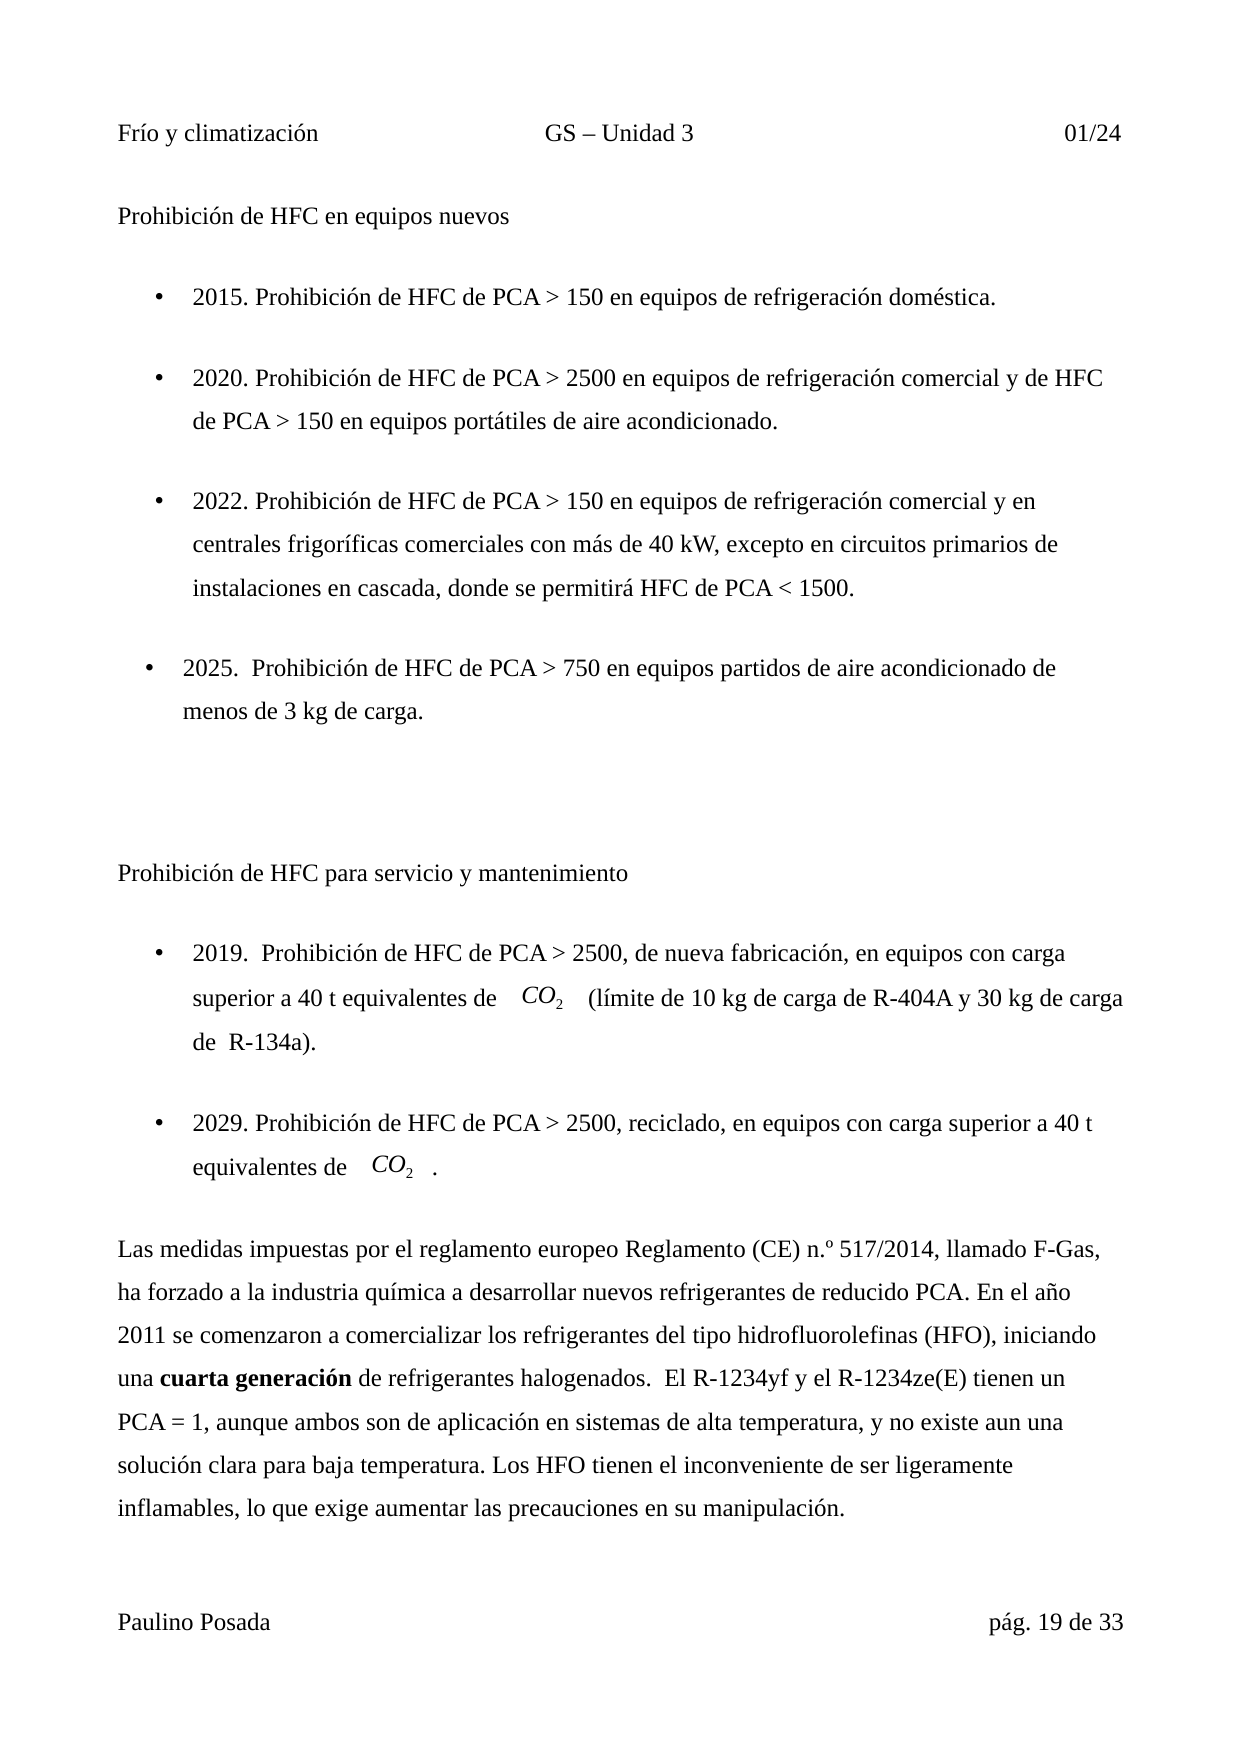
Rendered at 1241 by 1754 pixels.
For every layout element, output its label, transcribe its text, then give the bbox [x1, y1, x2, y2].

list 2019. Prohibición de HFC de PCA > 2500, de nueva fabricación, en equipos con carga superior a 40 t equivalentes de (límite de 10 kg de carga de R-404A y 30 kg de carga de R-134a). [155, 938, 1123, 1056]
text Las medidas impuestas por el reglamento europeo Reglamento (CE) n.º 517/2014, llamado F-Gas, ha forzado a la industria química a desarrollar nuevos refrigerantes de reducido PCA. En el año 2011 se comenzaron a comercializar los refrigerantes del tipo hidrofluorolefinas (HFO), iniciando una cuarta generación de refrigerantes halogenados. El R-1234yf y el R-1234ze(E) tienen un PCA = 1, aunque ambos son de aplicación en sistemas de alta temperatura, y no existe aun una solución clara para baja temperatura. Los HFO tienen el inconveniente de ser ligeramente inflamables, lo que exige aumentar las precauciones en su manipulación. [117, 1234, 1123, 1522]
list 2020. Prohibición de HFC de PCA > 2500 en equipos de refrigeración comercial y de HFC de PCA > 150 en equipos portátiles de aire acondicionado. [155, 363, 1123, 434]
list 2022. Prohibición de HFC de PCA > 150 en equipos de refrigeración comercial y en centrales frigoríficas comerciales con más de 40 kW, excepto en circuitos primarios de instalaciones en cascada, donde se permitirá HFC de PCA < 1500. [155, 486, 1123, 601]
text Prohibición de HFC para servicio y mantenimiento [117, 858, 1123, 886]
list 2029. Prohibición de HFC de PCA > 2500, reciclado, en equipos con carga superior a 40 t equivalentes de . [155, 1108, 1123, 1182]
list 2015. Prohibición de HFC de PCA > 150 en equipos de refrigeración doméstica. [155, 282, 1123, 311]
list 2025. Prohibición de HFC de PCA > 750 en equipos partidos de aire acondicionado de menos de 3 kg de carga. [145, 653, 1123, 725]
text Prohibición de HFC en equipos nuevos [117, 201, 1123, 230]
